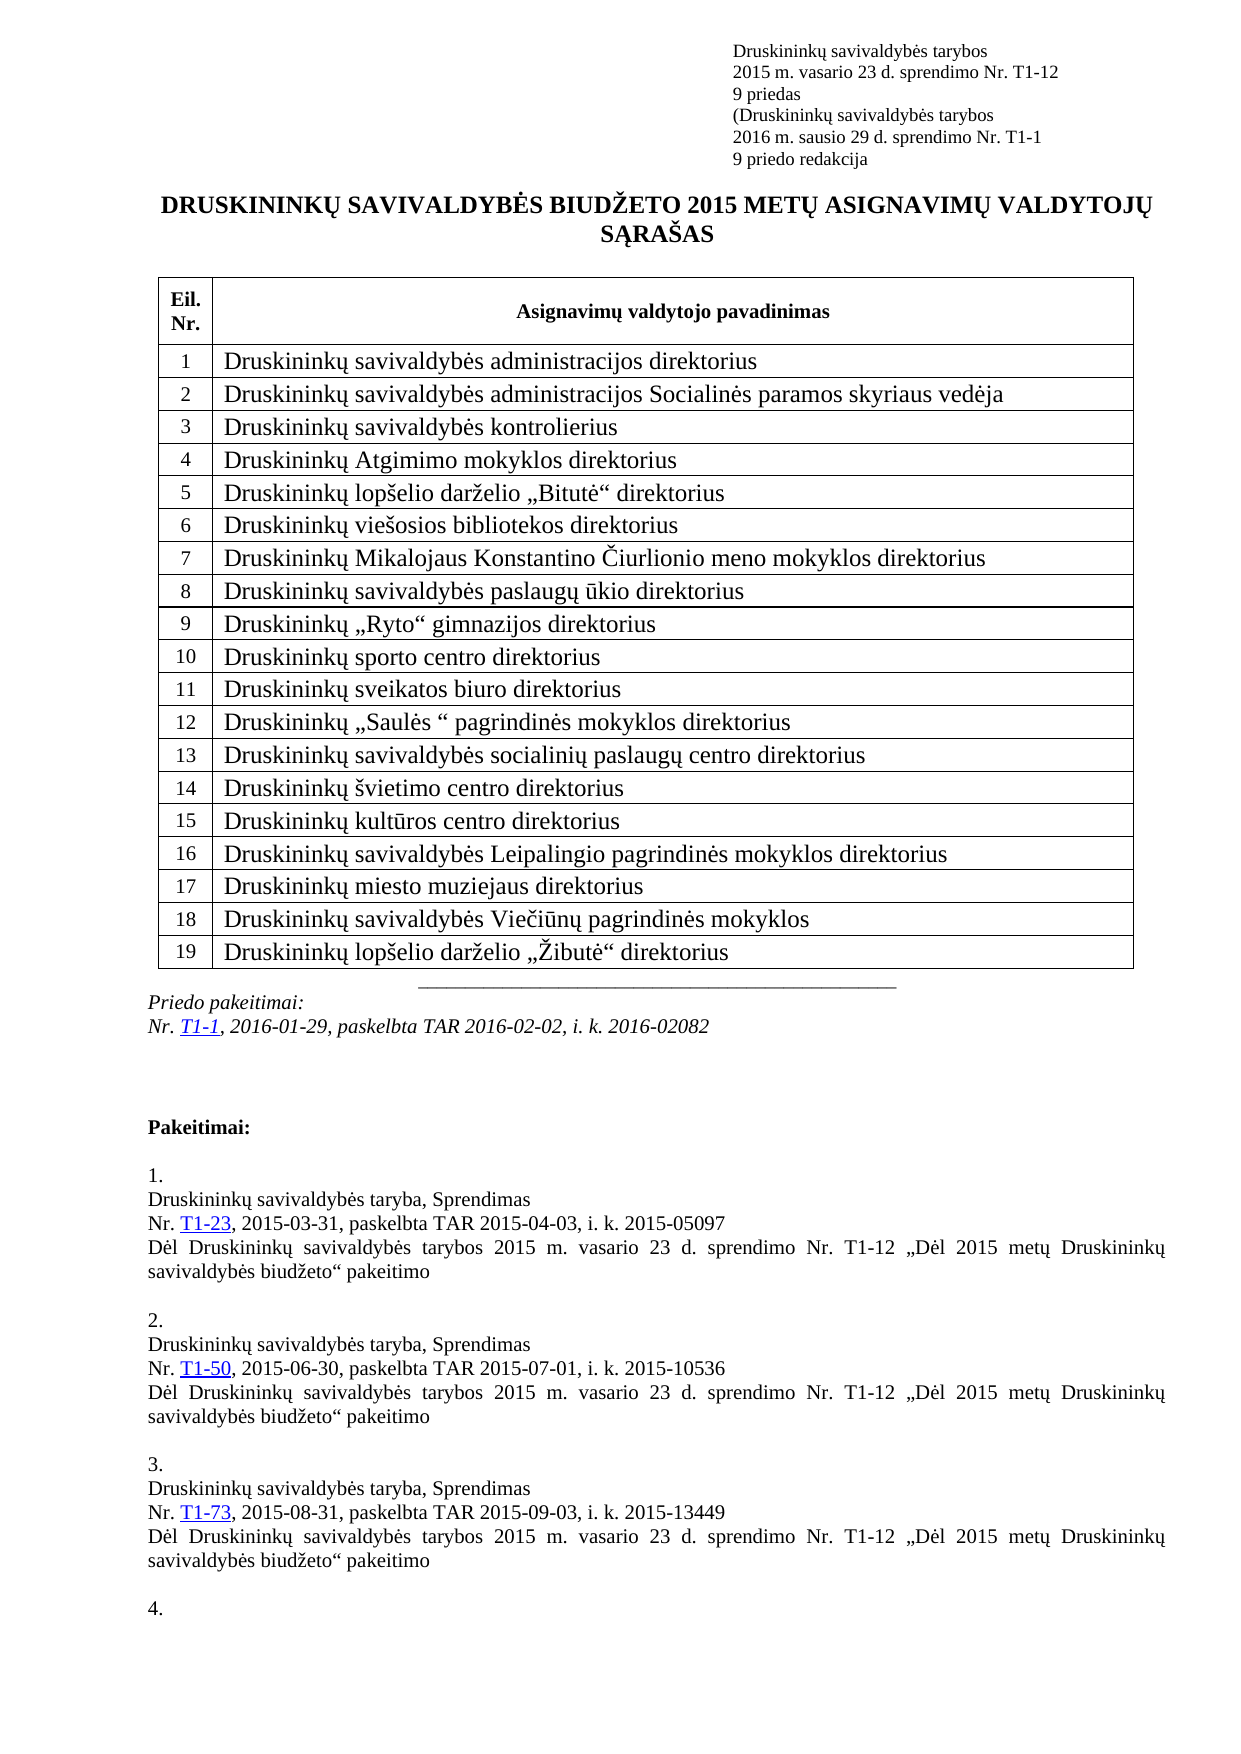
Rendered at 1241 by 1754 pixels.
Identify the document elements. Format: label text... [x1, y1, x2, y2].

table_cell 12 [159, 706, 212, 738]
table_cell Druskininkų Mikalojaus Konstantino Čiurlionio meno mokyklos direktorius [213, 542, 1133, 574]
text Priedo pakeitimai: [148, 990, 1167, 1014]
text Nr. T1-50, 2015-06-30, paskelbta TAR 2015-07-01, i. k. 2015-10536 [148, 1356, 1167, 1380]
table_cell 10 [159, 640, 212, 672]
table_cell 6 [159, 509, 212, 541]
table_cell 9 [159, 608, 212, 639]
table_header Eil. Nr. [159, 278, 212, 344]
table_cell Druskininkų savivaldybės Leipalingio pagrindinės mokyklos direktorius [213, 837, 1133, 869]
table_cell 11 [159, 673, 212, 705]
text Druskininkų savivaldybės tarybos [448, 39, 1167, 61]
text 2. [148, 1307, 1167, 1332]
table_cell Druskininkų „Saulės “ pagrindinės mokyklos direktorius [213, 706, 1133, 738]
table_cell 7 [159, 542, 212, 574]
table_cell Druskininkų sveikatos biuro direktorius [213, 673, 1133, 705]
table_cell Druskininkų sporto centro direktorius [213, 640, 1133, 672]
text 4. [148, 1596, 1167, 1620]
table_cell 14 [159, 772, 212, 803]
text Druskininkų savivaldybės taryba, Sprendimas [148, 1187, 1167, 1211]
table_cell 2 [159, 378, 212, 409]
text Dėl Druskininkų savivaldybės tarybos 2015 m. vasario 23 d. sprendimo Nr. T1-12 „Dėl 2015 metų Druskininkų savivaldybės biudžeto“ pakeitimo [148, 1524, 1167, 1572]
table_cell Druskininkų miesto muziejaus direktorius [213, 870, 1133, 902]
table_header Asignavimų valdytojo pavadinimas [213, 278, 1133, 344]
text 9 priedas [260, 83, 1167, 104]
text DRUSKININKŲ SAVIVALDYBĖS BIUDŽETO 2015 METŲ ASIGNAVIMŲ VALDYTOJŲ SĄRAŠAS [148, 191, 1167, 248]
text Druskininkų savivaldybės taryba, Sprendimas [148, 1332, 1167, 1356]
table_cell 19 [159, 936, 212, 967]
table_cell Druskininkų savivaldybės administracijos Socialinės paramos skyriaus vedėja [213, 378, 1133, 409]
table_cell Druskininkų savivaldybės Viečiūnų pagrindinės mokyklos [213, 903, 1133, 934]
table_cell 17 [159, 870, 212, 902]
text 3. [148, 1452, 1167, 1476]
table_cell Druskininkų savivaldybės administracijos direktorius [213, 345, 1133, 377]
text 1. [148, 1163, 1167, 1187]
table_cell 15 [159, 804, 212, 836]
text Pakeitimai: [148, 1115, 1167, 1139]
text Nr. T1-23, 2015-03-31, paskelbta TAR 2015-04-03, i. k. 2015-05097 [148, 1211, 1167, 1235]
text Nr. T1-73, 2015-08-31, paskelbta TAR 2015-09-03, i. k. 2015-13449 [148, 1500, 1167, 1524]
text 2015 m. vasario 23 d. sprendimo Nr. T1-12 [260, 61, 1167, 83]
table_cell Druskininkų viešosios bibliotekos direktorius [213, 509, 1133, 541]
table_cell Druskininkų švietimo centro direktorius [213, 772, 1133, 803]
text Nr. T1-1, 2016-01-29, paskelbta TAR 2016-02-02, i. k. 2016-02082 [148, 1014, 1167, 1038]
table_cell Druskininkų savivaldybės socialinių paslaugų centro direktorius [213, 739, 1133, 771]
table_cell Druskininkų savivaldybės kontrolierius [213, 411, 1133, 442]
table_cell Druskininkų Atgimimo mokyklos direktorius [213, 444, 1133, 475]
table_cell 8 [159, 575, 212, 606]
text Dėl Druskininkų savivaldybės tarybos 2015 m. vasario 23 d. sprendimo Nr. T1-12 „Dėl 2015 metų Druskininkų savivaldybės biudžeto“ pakeitimo [148, 1380, 1167, 1428]
table_cell Druskininkų savivaldybės paslaugų ūkio direktorius [213, 575, 1133, 606]
table_cell 4 [159, 444, 212, 475]
text Druskininkų savivaldybės taryba, Sprendimas [148, 1476, 1167, 1500]
text 9 priedo redakcija [260, 147, 1167, 169]
table_cell 3 [159, 411, 212, 442]
text (Druskininkų savivaldybės tarybos [260, 104, 1167, 126]
table_cell 13 [159, 739, 212, 771]
table_cell 16 [159, 837, 212, 869]
text ___________________________________________________ [148, 968, 1167, 990]
table_cell 1 [159, 345, 212, 377]
text Dėl Druskininkų savivaldybės tarybos 2015 m. vasario 23 d. sprendimo Nr. T1-12 „Dėl 2015 metų Druskininkų savivaldybės biudžeto“ pakeitimo [148, 1235, 1167, 1283]
table_cell Druskininkų kultūros centro direktorius [213, 804, 1133, 836]
table_cell 18 [159, 903, 212, 934]
table_cell Druskininkų lopšelio darželio „Žibutė“ direktorius [213, 936, 1133, 967]
table_cell 5 [159, 476, 212, 508]
table_cell Druskininkų lopšelio darželio „Bitutė“ direktorius [213, 476, 1133, 508]
text 2016 m. sausio 29 d. sprendimo Nr. T1-1 [260, 126, 1167, 147]
table_cell Druskininkų „Ryto“ gimnazijos direktorius [213, 608, 1133, 639]
